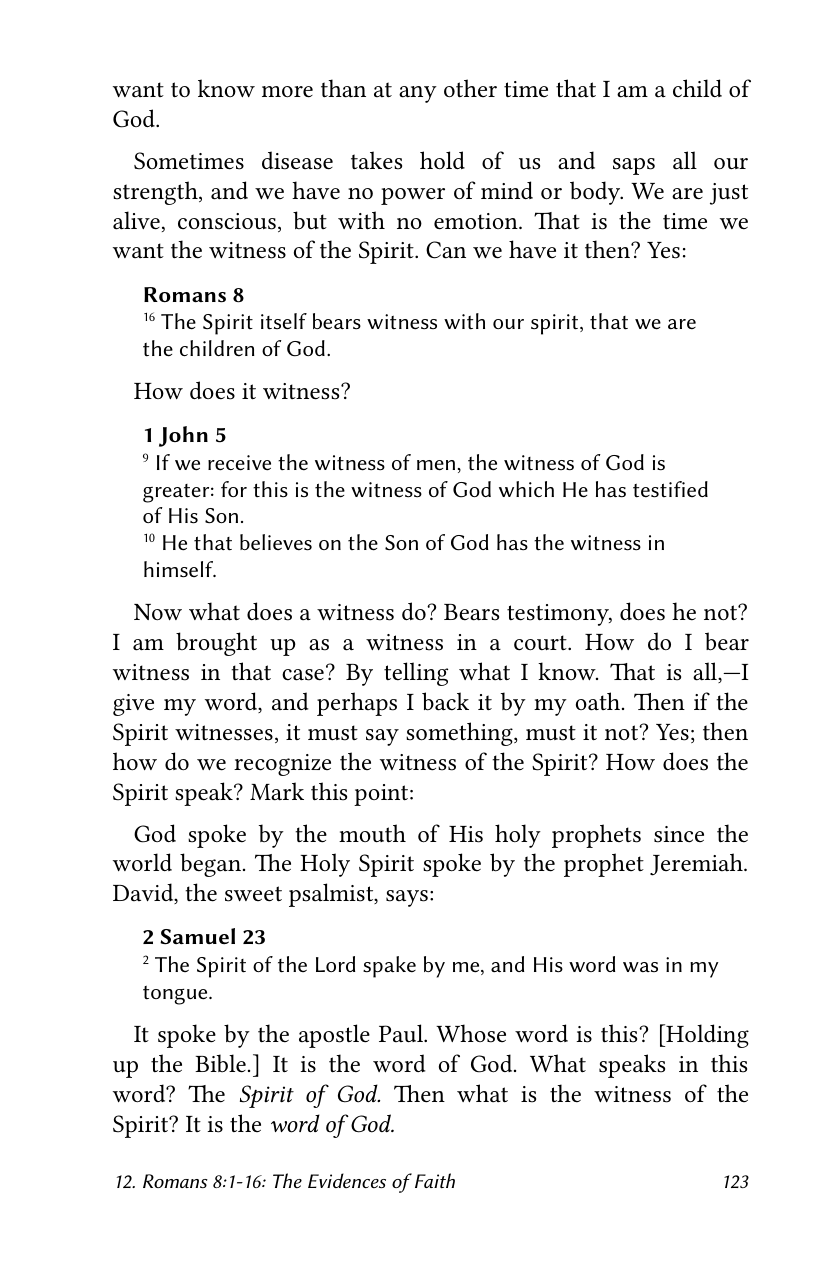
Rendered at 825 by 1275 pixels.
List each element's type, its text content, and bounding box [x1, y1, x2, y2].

text Sometimes disease takes hold of us and saps all our strength, and we have no power of mind or body. We are just alive, conscious, but with no emotion. That is the time we want the witness of the Spirit. Can we have it then? Yes: [112, 147, 750, 265]
text 16 The Spirit itself bears witness with our spirit, that we are the children of God. [142, 309, 720, 362]
text Now what does a witness do? Bears testimony, does he not? I am brought up as a witness in a court. How do I bear witness in that case? By telling what I know. That is all,—I give my word, and perhaps I back it by my oath. Then if the Spirit witnesses, it must say something, must it not? Yes; then how do we recognize the witness of the Spirit? How does the Spirit speak? Mark this point: [112, 598, 750, 806]
text 2 The Spirit of the Lord spake by me, and His word was in my tongue. [142, 952, 720, 1005]
text Romans 8 [142, 281, 750, 308]
text 1 John 5 [142, 422, 750, 448]
text want to know more than at any other time that I am a child of God. [112, 75, 750, 133]
text How does it witness? [112, 377, 750, 406]
text 10 He that believes on the Son of God has the witness in himself. [142, 530, 720, 583]
text 9 If we receive the witness of men, the witness of God is greater: for this is the witness of God which He has testified of His Son. [142, 450, 720, 529]
text 2 Samuel 23 [142, 924, 750, 950]
text God spoke by the mouth of His holy prophets since the world began. The Holy Spirit spoke by the prophet Jeremiah. David, the sweet psalmist, says: [112, 819, 750, 908]
text It spoke by the apostle Paul. Whose word is this? [Holding up the Bible.] It is the word of God. What speaks in this word? The Spirit of God. Then what is the witness of the Spirit? It is the word of God. [112, 1020, 750, 1138]
